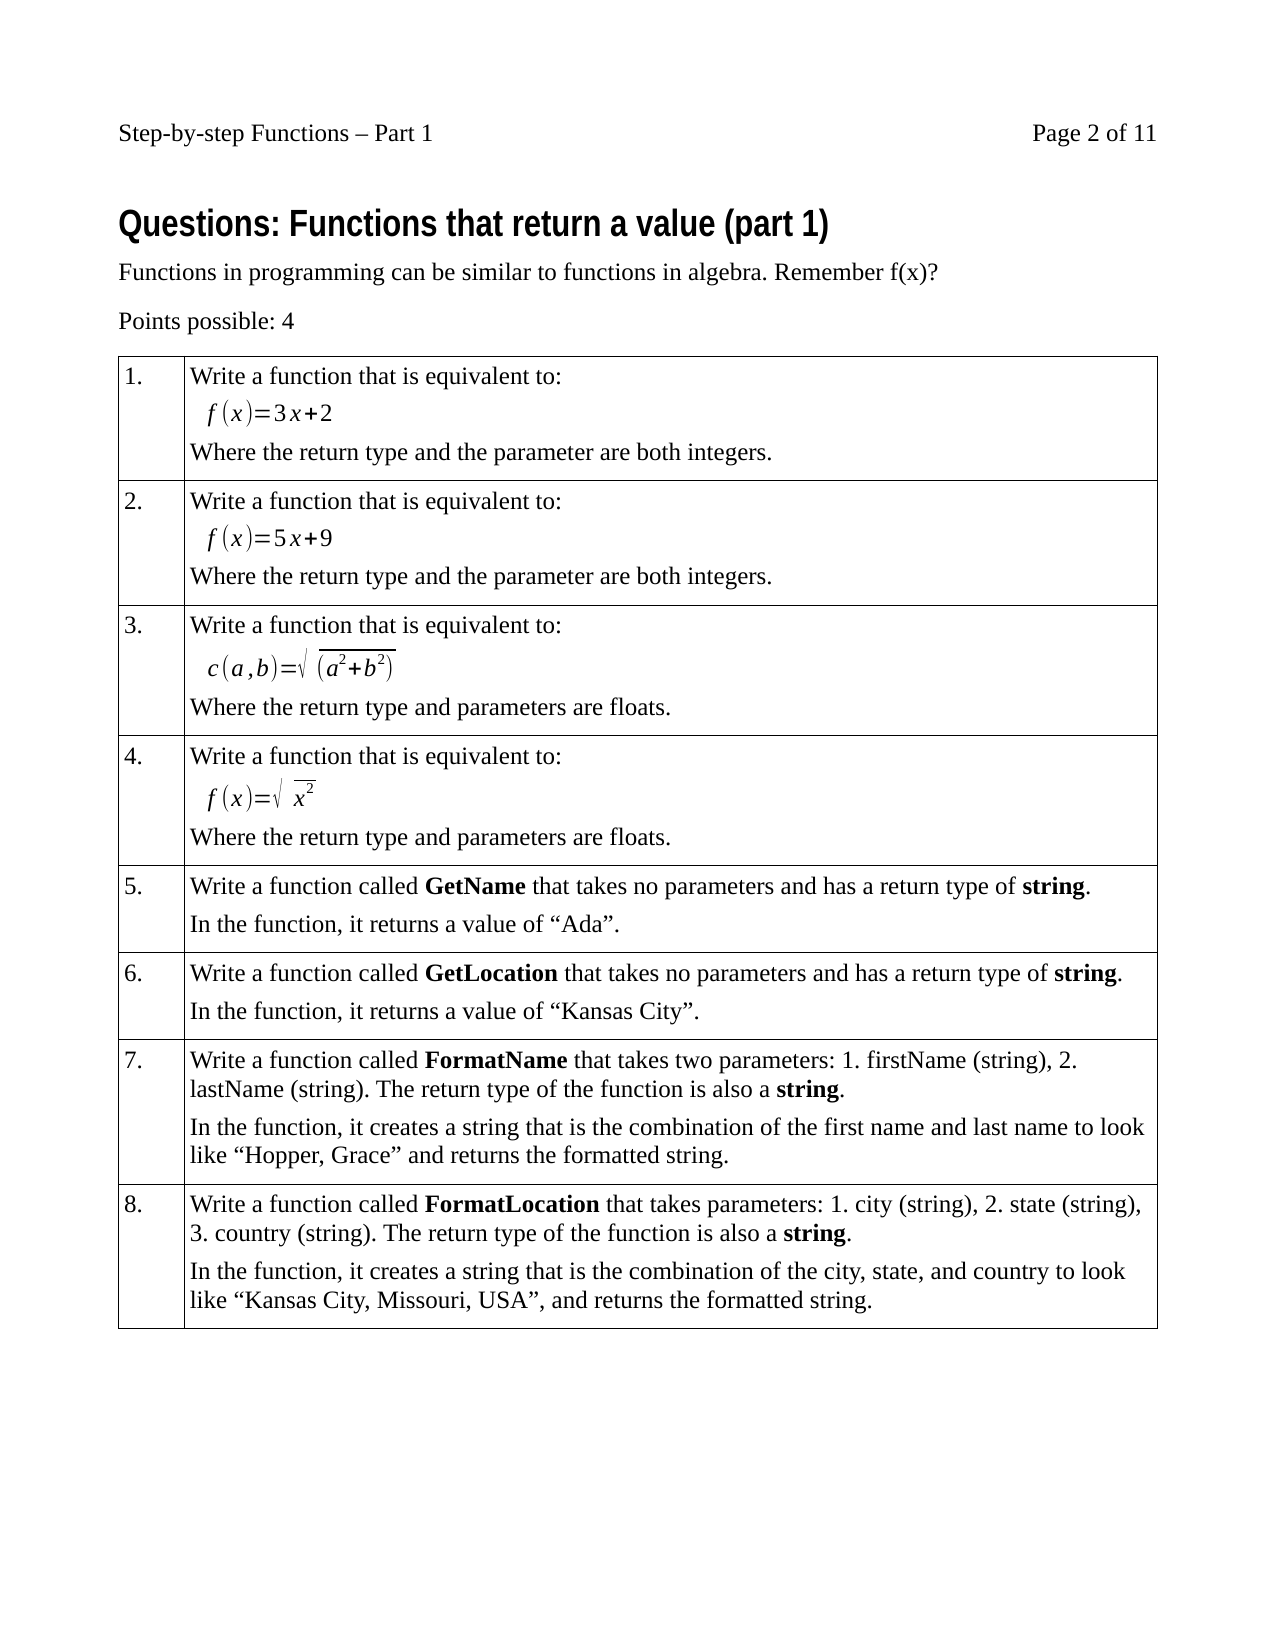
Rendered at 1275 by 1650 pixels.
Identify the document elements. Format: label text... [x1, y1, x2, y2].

table_cell Write a function that is equivalent to: Where the return type and parameters are floats. [185, 736, 1157, 865]
table_header 1. [119, 357, 184, 480]
table_cell 6. [119, 953, 184, 1039]
table_cell Write a function called GetLocation that takes no parameters and has a return type of string. In the function, it returns a value of “Kansas City”. [185, 953, 1157, 1039]
subtitle Questions: Functions that return a value (part 1) [118, 201, 1157, 245]
table_cell 2. [119, 481, 184, 604]
table_cell 3. [119, 606, 184, 735]
table_cell Write a function that is equivalent to: Where the return type and the parameter are both integers. [185, 481, 1157, 604]
table_cell Write a function called GetName that takes no parameters and has a return type of string. In the function, it returns a value of “Ada”. [185, 866, 1157, 952]
text Points possible: 4 [118, 306, 1157, 335]
table_cell 4. [119, 736, 184, 865]
table_cell 5. [119, 866, 184, 952]
table_cell Write a function called FormatLocation that takes parameters: 1. city (string), 2. state (string), 3. country (string). The return type of the function is also a string. In the function, it creates a string that is the combination of the city, state, and country to look like “Kansas City, Missouri, USA”, and returns the formatted string. [185, 1185, 1157, 1328]
table_cell 8. [119, 1185, 184, 1328]
table_header Write a function that is equivalent to: Where the return type and the parameter are both integers. [185, 357, 1157, 480]
text Functions in programming can be similar to functions in algebra. Remember f(x)? [118, 257, 1157, 286]
table_cell Write a function that is equivalent to: Where the return type and parameters are floats. [185, 606, 1157, 735]
table_cell Write a function called FormatName that takes two parameters: 1. firstName (string), 2. lastName (string). The return type of the function is also a string. In the function, it creates a string that is the combination of the first name and last name to look like “Hopper, Grace” and returns the formatted string. [185, 1040, 1157, 1184]
table_cell 7. [119, 1040, 184, 1184]
